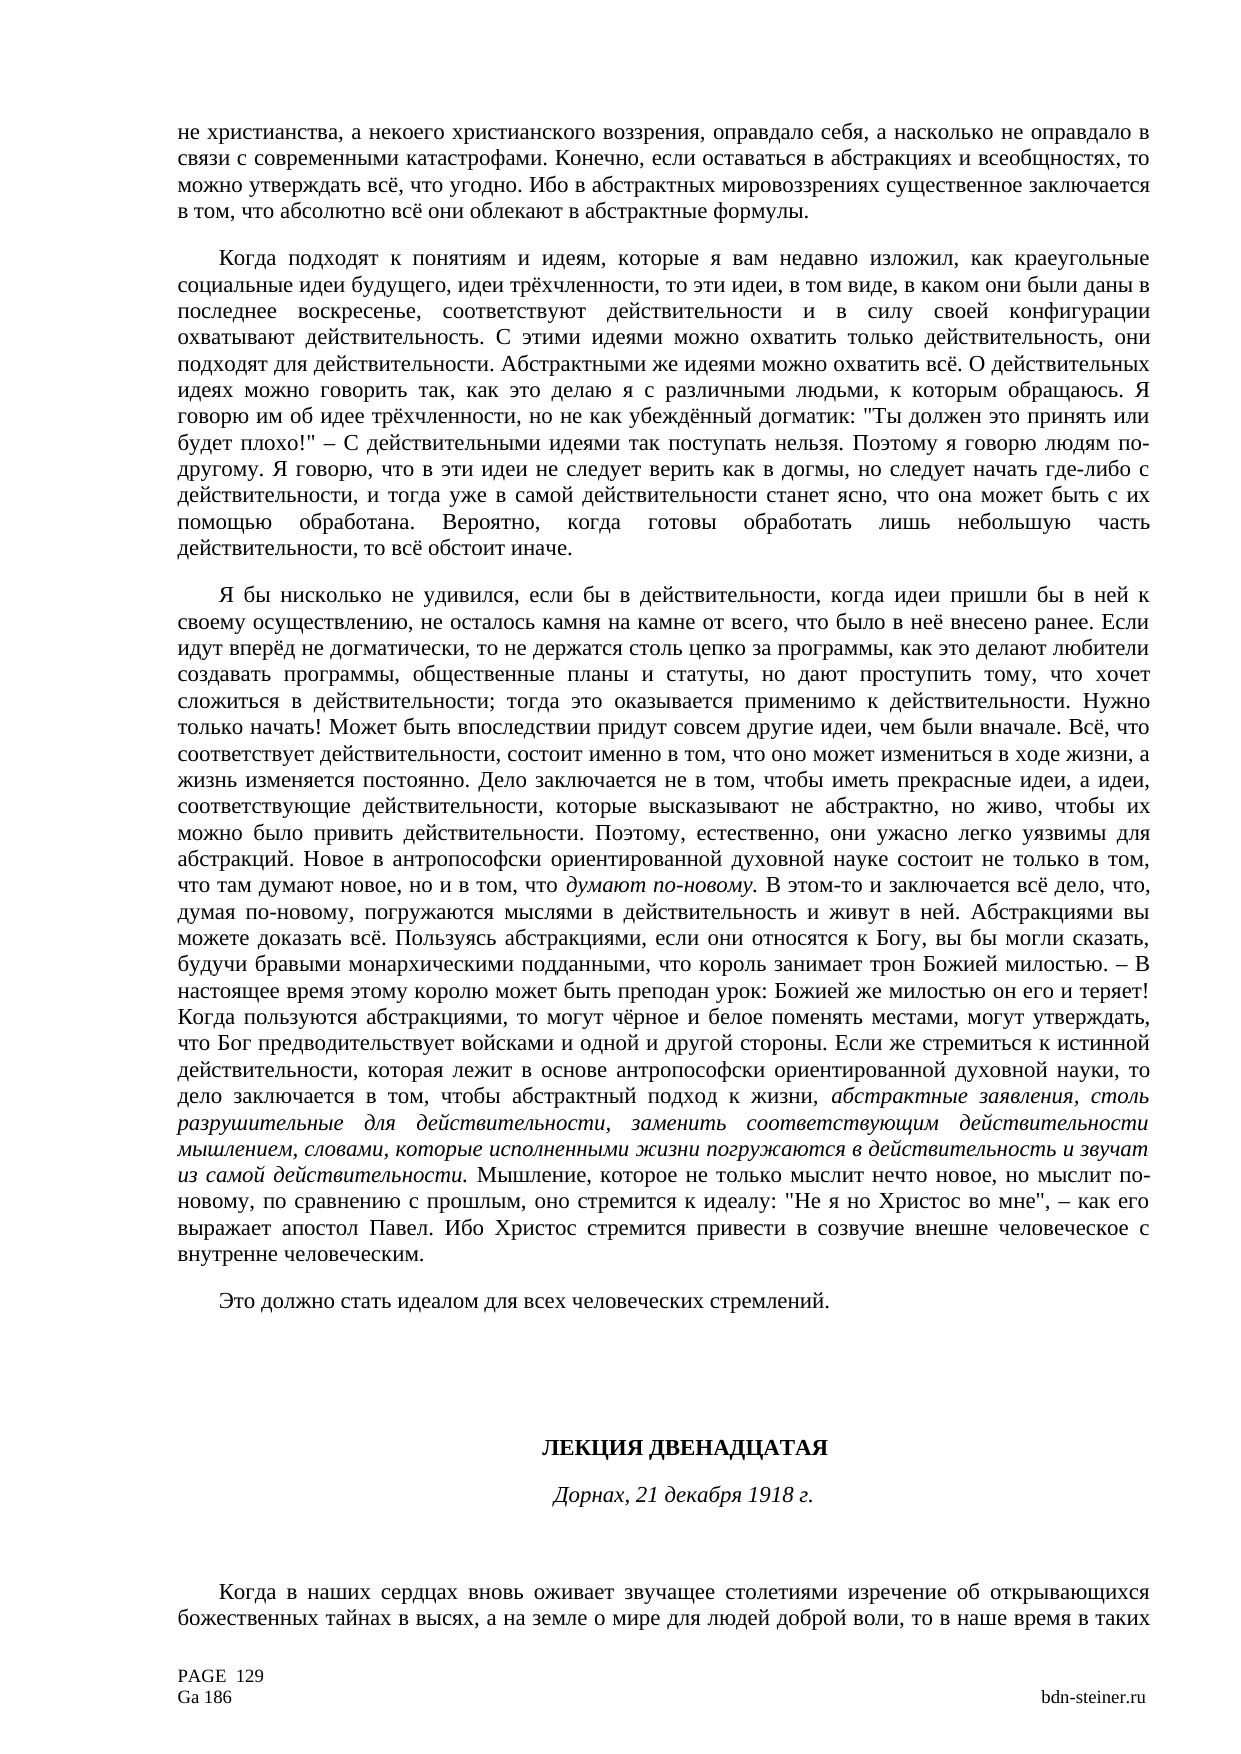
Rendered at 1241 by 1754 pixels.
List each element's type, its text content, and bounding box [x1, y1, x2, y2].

text Когда подходят к понятиям и идеям, которые я вам недавно изложил, как краеугольные социальные идеи будущего, идеи трёхчленности, то эти идеи, в том виде, в каком они были даны в последнее воскресенье, соответствуют действительности и в силу своей конфигурации охватывают действительность. С этими идеями можно охватить только действительность, они подходят для действительности. Абстрактными же идеями можно охватить всё. О действительных идеях можно говорить так, как это делаю я с различными людьми, к которым обращаюсь. Я говорю им об идее трёхчленности, но не как убеждённый догматик: "Ты должен это принять или будет плохо!" – С действительными идеями так поступать нельзя. Поэтому я говорю людям по-другому. Я говорю, что в эти идеи не следует верить как в догмы, но следует начать где-либо с действительности, и тогда уже в самой действительности станет ясно, что она может быть с их помощью обработана. Вероятно, когда готовы обработать лишь небольшую часть действительности, то всё обстоит иначе. [177, 244, 1152, 561]
text Я бы нисколько не удивился, если бы в действительности, когда идеи пришли бы в ней к своему осуществлению, не осталось камня на камне от всего, что было в неё внесено ранее. Если идут вперёд не догматически, то не держатся столь цепко за программы, как это делают любители создавать программы, общественные планы и статуты, но дают проступить тому, что хочет сложиться в действительности; тогда это оказывается применимо к действительности. Нужно только начать! Может быть впоследствии придут совсем другие идеи, чем были вначале. Всё, что соответствует действительности, состоит именно в том, что оно может измениться в ходе жизни, а жизнь изменяется постоянно. Дело заключается не в том, чтобы иметь прекрасные идеи, а идеи, соответствующие действительности, которые высказывают не абстрактно, но живо, чтобы их можно было привить действительности. Поэтому, естественно, они ужасно легко уязвимы для абстракций. Новое в антропософски ориентированной духовной науке состоит не только в том, что там думают новое, но и в том, что думают по-новому. В этом-то и заключается всё дело, что, думая по-новому, погружаются мыслями в действительность и живут в ней. Абстракциями вы можете доказать всё. Пользуясь абстракциями, если они относятся к Богу, вы бы могли сказать, будучи бравыми монархическими подданными, что король занимает трон Божией милостью. – В настоящее время этому королю может быть преподан урок: Божией же милостью он его и теряет! Когда пользуются абстракциями, то могут чёрное и белое поменять местами, могут утверждать, что Бог предводительствует войсками и одной и другой стороны. Если же стремиться к истинной действительности, которая лежит в основе антропософски ориентированной духовной науки, то дело заключается в том, чтобы абстрактный подход к жизни, абстрактные заявления, столь разрушительные для действительности, заменить соответствующим действительности мышлением, словами, которые исполненными жизни погружаются в действительность и звучат из самой действительности. Мышление, которое не только мыслит нечто новое, но мыслит по-новому, по сравнению с прошлым, оно стремится к идеалу: "Не я но Христос во мне", – как его выражает апостол Павел. Ибо Христос стремится привести в созвучие внешне человеческое с внутренне человеческим. [177, 581, 1152, 1267]
text Это должно стать идеалом для всех человеческих стремлений. [177, 1287, 1152, 1314]
text ЛЕКЦИЯ ДВЕНАДЦАТАЯ [177, 1434, 1152, 1460]
text Дорнах, 21 декабря 1918 г. [177, 1481, 1152, 1507]
text не христианства, а некоего христианского воззрения, оправдало себя, а насколько не оправдало в связи с современными катастрофами. Конечно, если оставаться в абстракциях и всеобщностях, то можно утверждать всё, что угодно. Ибо в абстрактных мировоззрениях существенное заключается в том, что абсолютно всё они облекают в абстрактные формулы. [177, 118, 1152, 223]
text Когда в наших сердцах вновь оживает звучащее столетиями изречение об открывающихся божественных тайнах в высях, а на земле о мире для людей доброй воли, то в наше время в таких [177, 1578, 1152, 1631]
